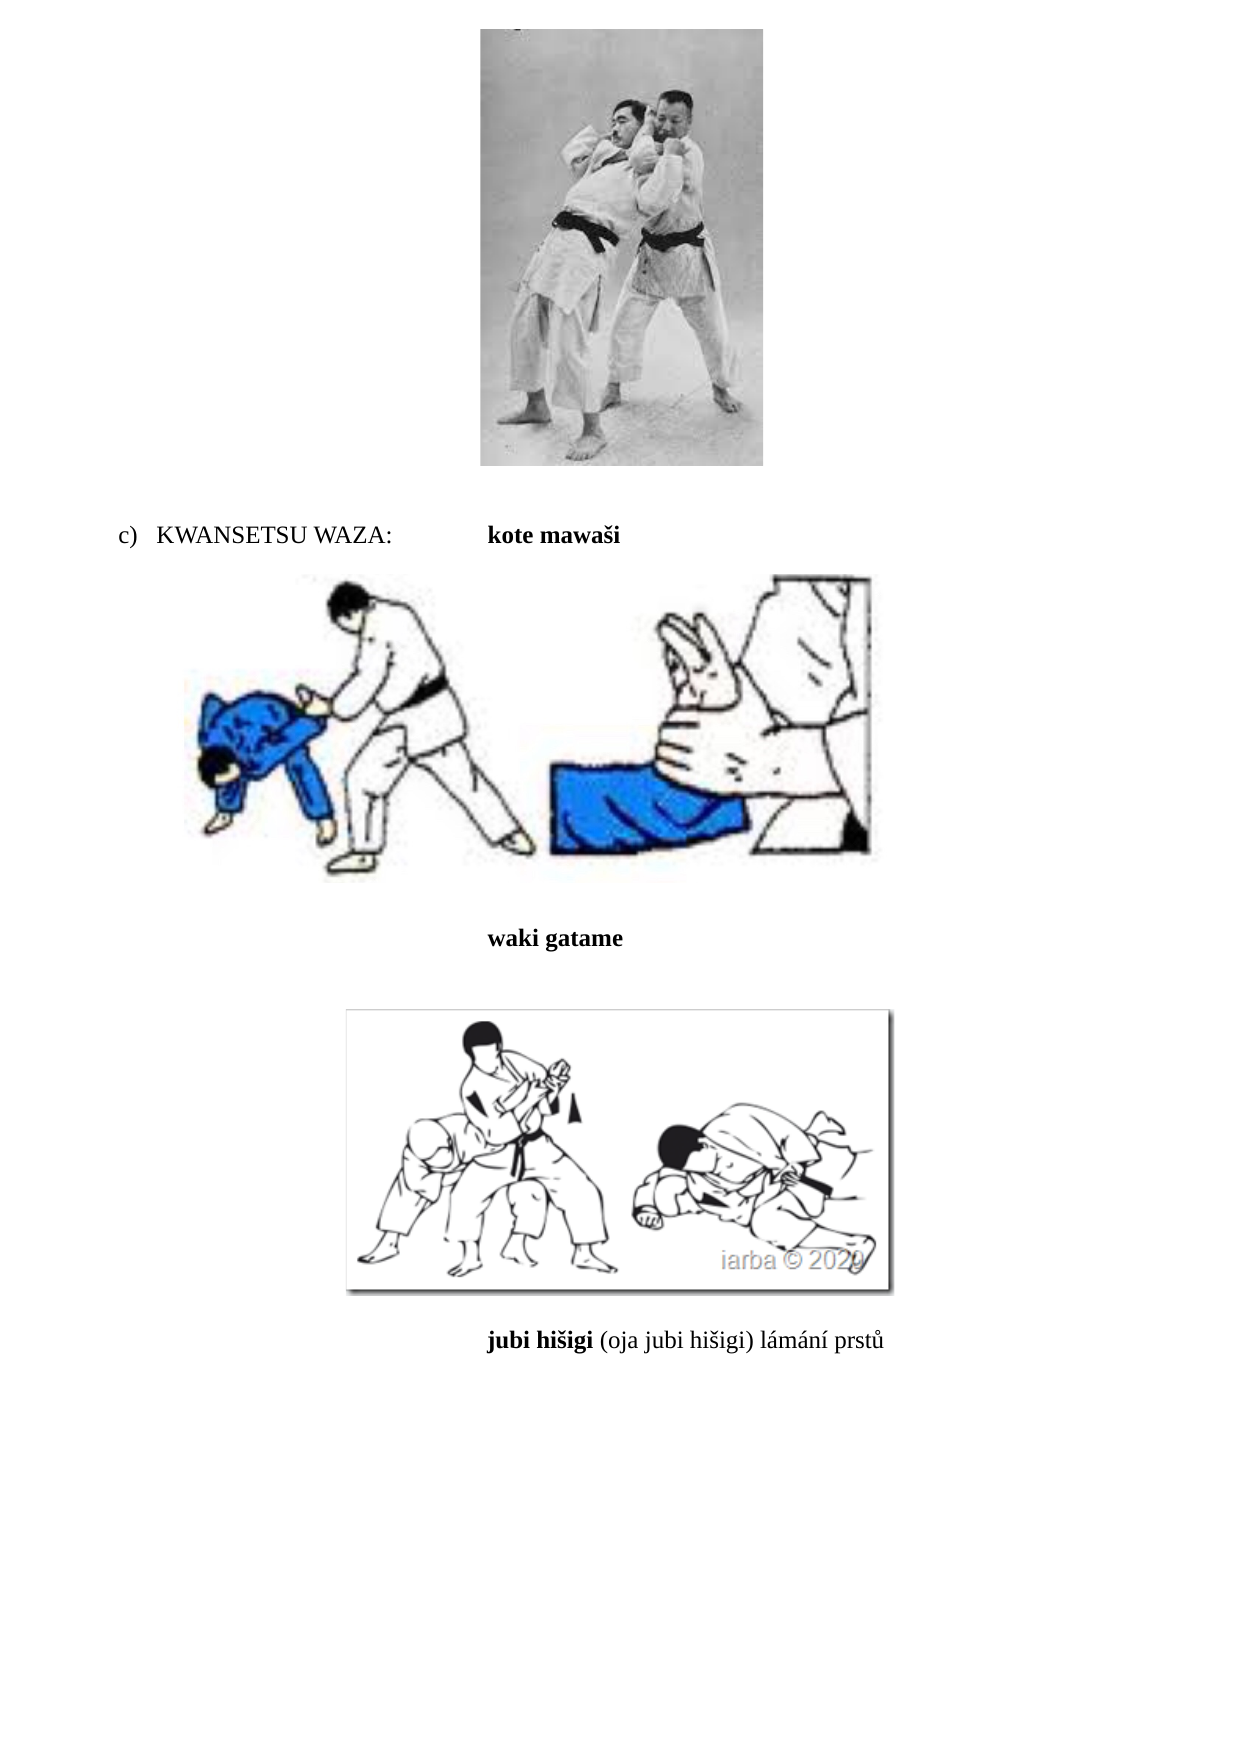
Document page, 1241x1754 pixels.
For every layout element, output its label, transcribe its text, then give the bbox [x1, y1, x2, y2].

picture [345, 1009, 895, 1296]
text c) KWANSETSU WAZA: kote mawaši [118, 521, 1122, 549]
picture [176, 574, 889, 883]
text waki gatame [118, 923, 1122, 952]
text jubi hišigi (oja jubi hišigi) lámání prstů [118, 1326, 1122, 1354]
picture [480, 29, 764, 466]
